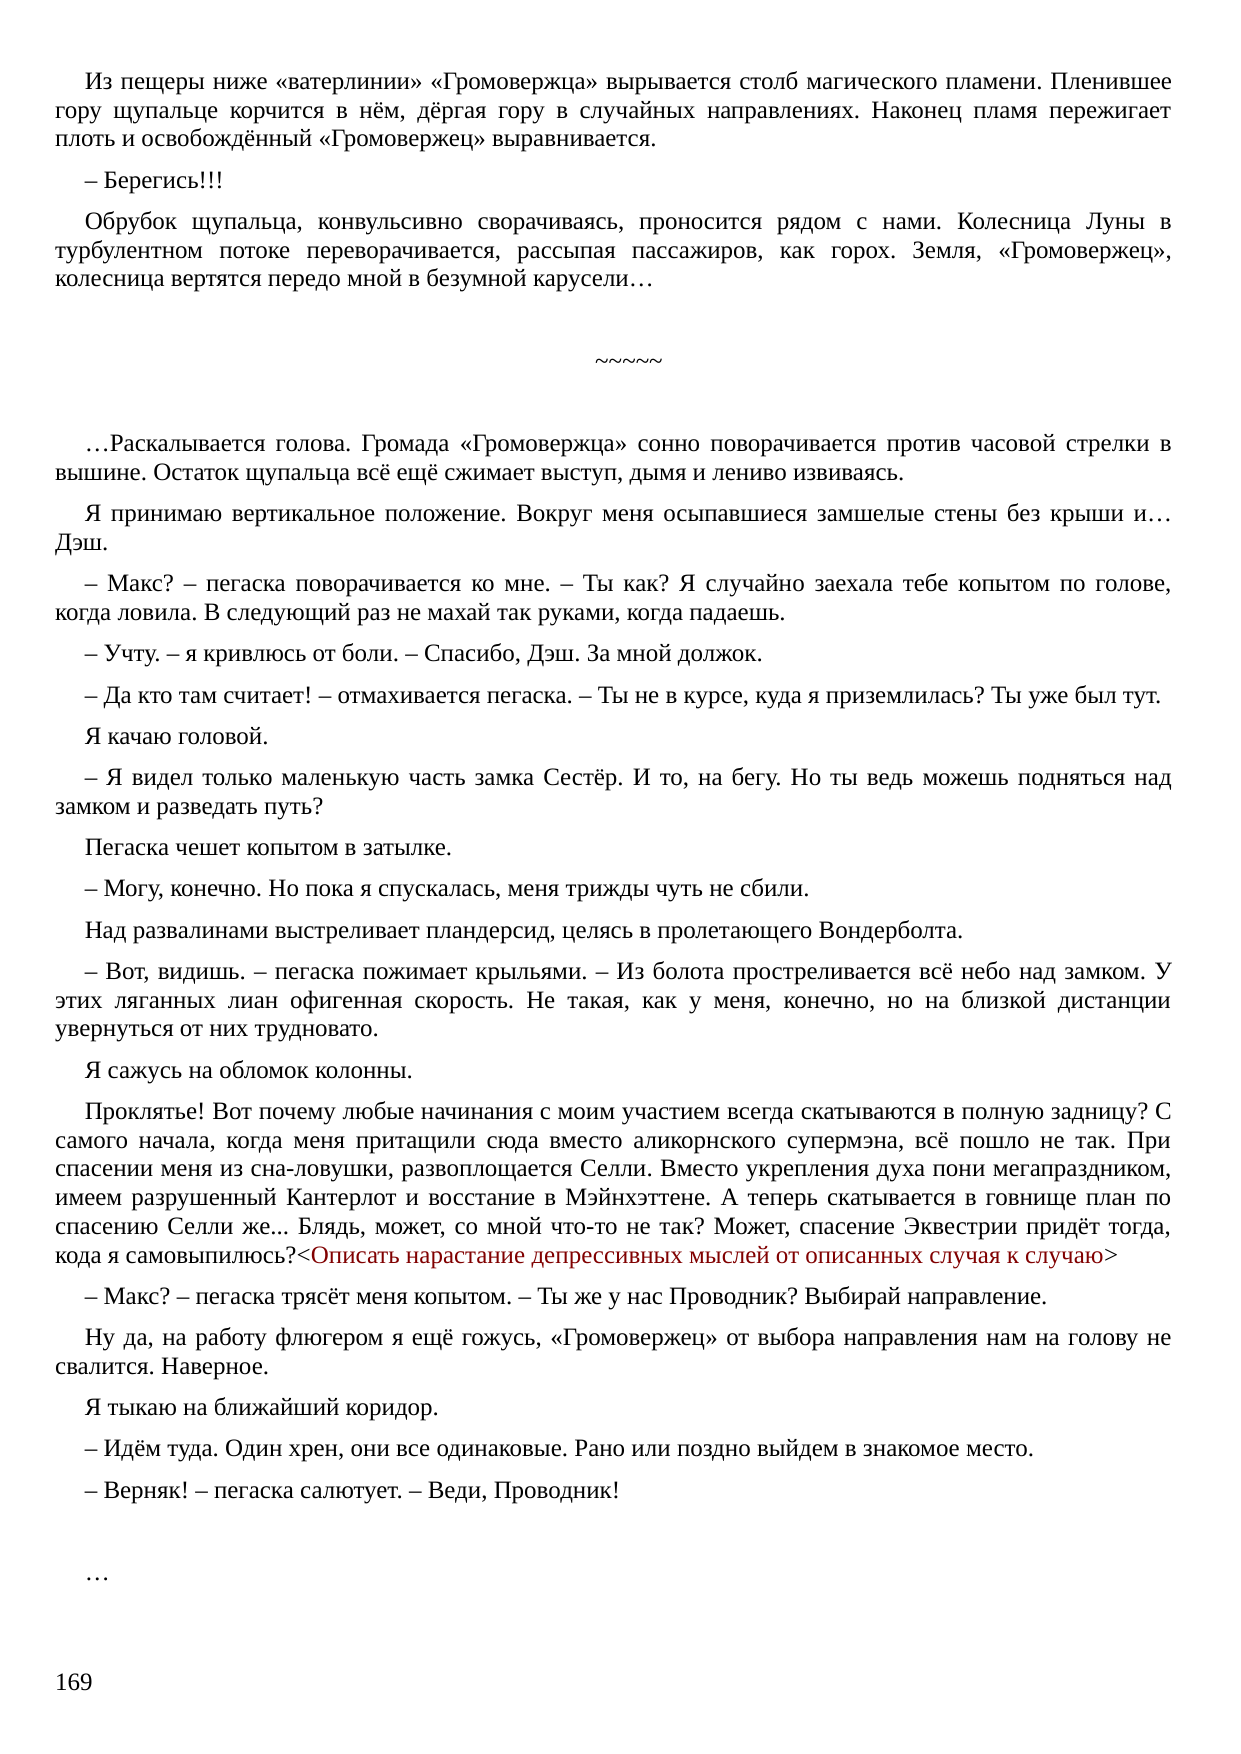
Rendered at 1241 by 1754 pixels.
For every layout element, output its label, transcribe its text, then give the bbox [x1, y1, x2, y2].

text Из пещеры ниже «ватерлинии» «Громовержца» вырывается столб магического пламени. Пленившее гору щупальце корчится в нём, дёргая гору в случайных направлениях. Наконец пламя пережигает плоть и освобождённый «Громовержец» выравнивается. [55, 66, 1173, 152]
text Обрубок щупальца, конвульсивно сворачиваясь, проносится рядом с нами. Колесница Луны в турбулентном потоке переворачивается, рассыпая пассажиров, как горох. Земля, «Громовержец», колесница вертятся передо мной в безумной карусели… [55, 206, 1173, 292]
text – Учту. – я кривлюсь от боли. – Спасибо, Дэш. За мной должок. [55, 638, 1173, 667]
text Ну да, на работу флюгером я ещё гожусь, «Громовержец» от выбора направления нам на голову не свалится. Наверное. [55, 1322, 1173, 1380]
text Я принимаю вертикальное положение. Вокруг меня осыпавшиеся замшелые стены без крыши и… Дэш. [55, 498, 1173, 556]
text Я качаю головой. [55, 721, 1173, 750]
text – Могу, конечно. Но пока я спускалась, меня трижды чуть не сбили. [55, 873, 1173, 902]
text Я сажусь на обломок колонны. [55, 1055, 1173, 1083]
text – Я видел только маленькую часть замка Сестёр. И то, на бегу. Но ты ведь можешь подняться над замком и разведать путь? [55, 762, 1173, 820]
text – Макс? – пегаска трясёт меня копытом. – Ты же у нас Проводник? Выбирай направление. [55, 1281, 1173, 1310]
text – Берегись!!! [55, 165, 1173, 193]
text – Макс? – пегаска поворачивается ко мне. – Ты как? Я случайно заехала тебе копытом по голове, когда ловила. В следующий раз не махай так руками, когда падаешь. [55, 568, 1173, 626]
text …Раскалывается голова. Громада «Громовержца» сонно поворачивается против часовой стрелки в вышине. Остаток щупальца всё ещё сжимает выступ, дымя и лениво извиваясь. [55, 428, 1173, 486]
text – Верняк! – пегаска салютует. – Веди, Проводник! [55, 1475, 1173, 1503]
text … [55, 1557, 1173, 1586]
text Я тыкаю на ближайший коридор. [55, 1392, 1173, 1421]
text Над развалинами выстреливает пландерсид, целясь в пролетающего Вондерболта. [55, 915, 1173, 943]
text ~~~~~ [55, 346, 1173, 375]
text – Да кто там считает! – отмахивается пегаска. – Ты не в курсе, куда я приземлилась? Ты уже был тут. [55, 680, 1173, 708]
text – Вот, видишь. – пегаска пожимает крыльями. – Из болота простреливается всё небо над замком. У этих ляганных лиан офигенная скорость. Не такая, как у меня, конечно, но на близкой дистанции увернуться от них трудновато. [55, 956, 1173, 1042]
text Проклятье! Вот почему любые начинания с моим участием всегда скатываются в полную задницу? С самого начала, когда меня притащили сюда вместо аликорнского супермэна, всё пошло не так. При спасении меня из сна-ловушки, развоплощается Селли. Вместо укрепления духа пони мегапраздником, имеем разрушенный Кантерлот и восстание в Мэйнхэттене. А теперь скатывается в говнище план по спасению Селли же... Блядь, может, со мной что-то не так? Может, спасение Эквестрии придёт тогда, кода я самовыпилюсь?<Описать нарастание депрессивных мыслей от описанных случая к случаю> [55, 1096, 1173, 1268]
text Пегаска чешет копытом в затылке. [55, 832, 1173, 861]
text – Идём туда. Один хрен, они все одинаковые. Рано или поздно выйдем в знакомое место. [55, 1433, 1173, 1462]
